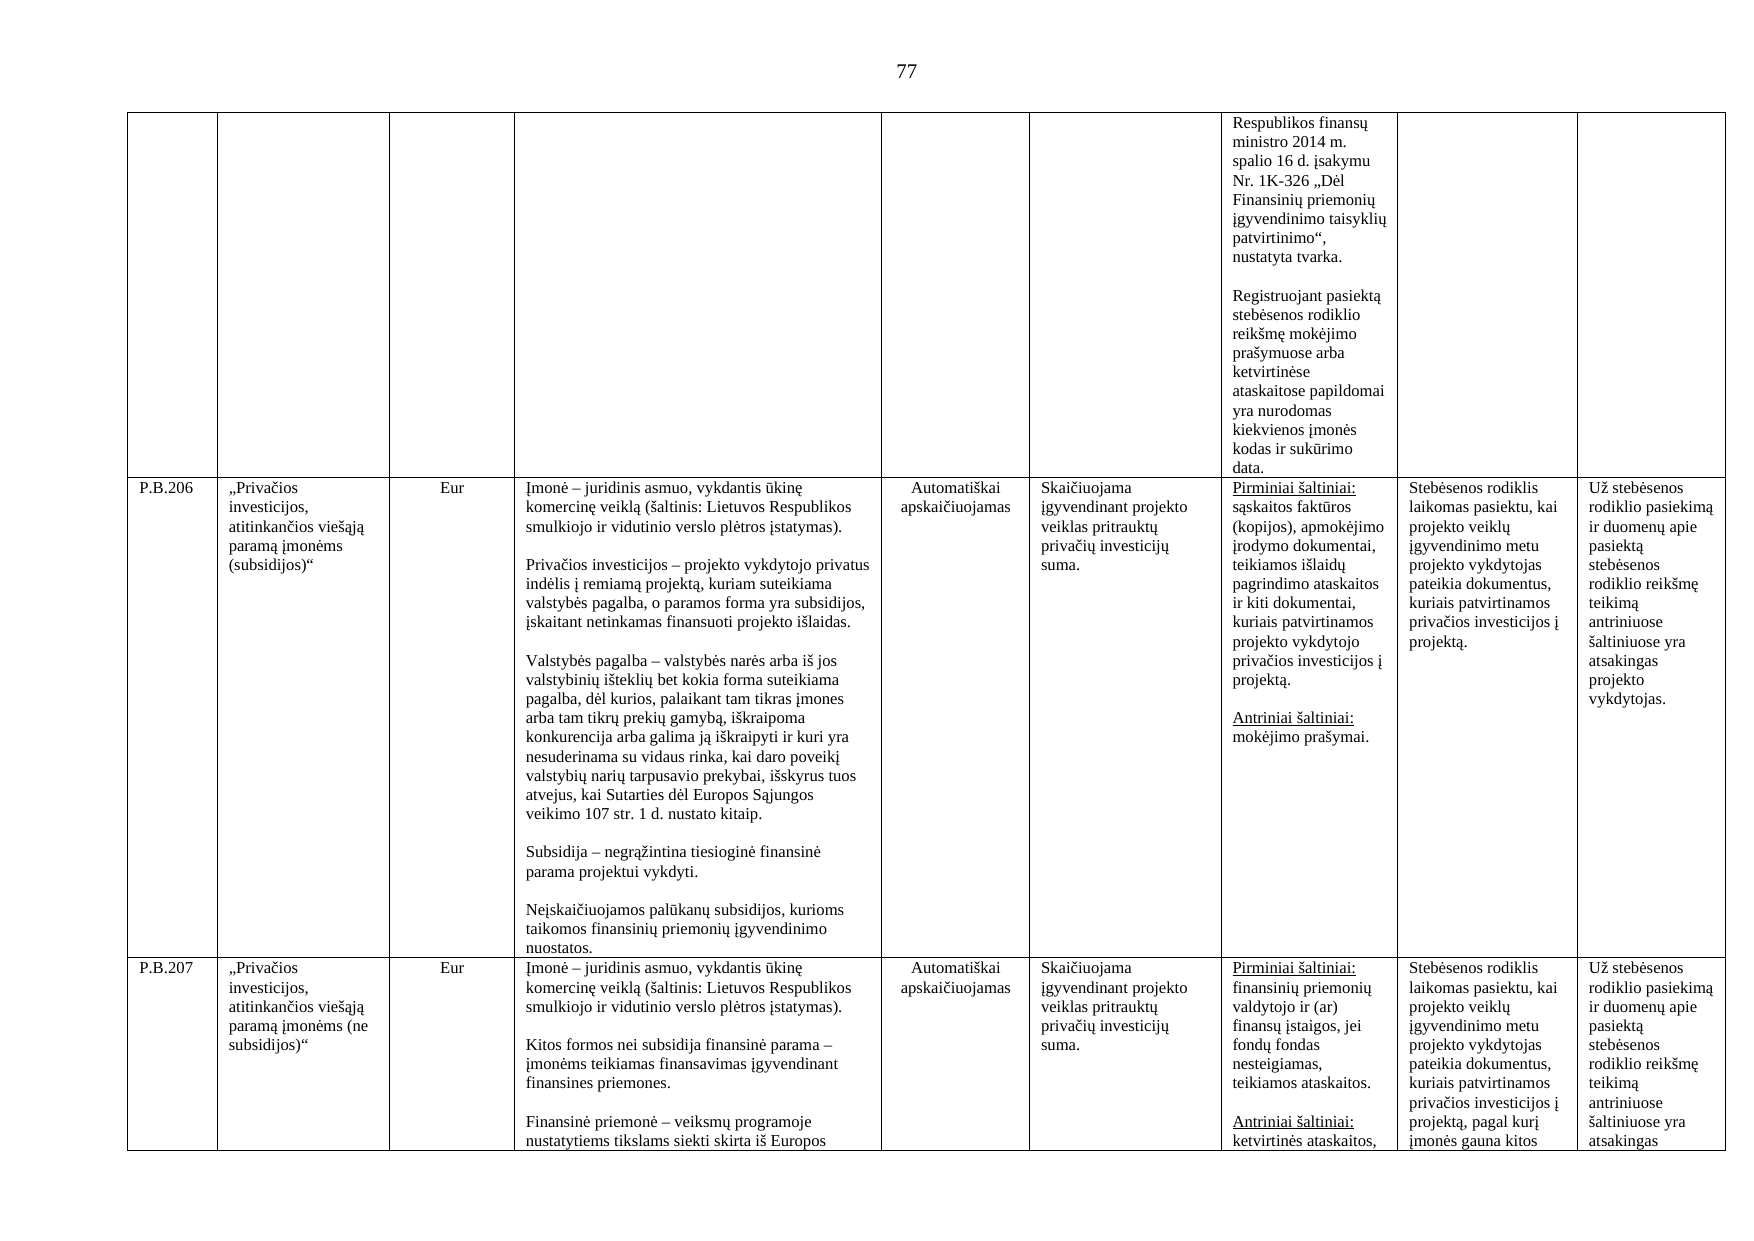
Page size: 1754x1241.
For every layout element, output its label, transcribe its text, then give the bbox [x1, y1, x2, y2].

table_cell „Privačios investicijos, atitinkančios viešąją paramą įmonėms (subsidijos)“ [218, 478, 389, 957]
table_cell Eur [390, 478, 514, 957]
table_cell Už stebėsenos rodiklio pasiekimą ir duomenų apie pasiektą stebėsenos rodiklio reikšmę teikimą antriniuose šaltiniuose yra atsakingas [1578, 958, 1725, 1150]
table_cell P.B.206 [128, 478, 217, 957]
table_cell Pirminiai šaltiniai: finansinių priemonių valdytojo ir (ar) finansų įstaigos, jei fondų fondas nesteigiamas, teikiamos ataskaitos. Antriniai šaltiniai: ketvirtinės ataskaitos, [1222, 958, 1397, 1150]
table_cell Pirminiai šaltiniai: sąskaitos faktūros (kopijos), apmokėjimo įrodymo dokumentai, teikiamos išlaidų pagrindimo ataskaitos ir kiti dokumentai, kuriais patvirtinamos projekto vykdytojo privačios investicijos į projektą. Antriniai šaltiniai: mokėjimo prašymai. [1222, 478, 1397, 957]
table_cell Automatiškai apskaičiuojamas [882, 958, 1029, 1150]
table_cell Stebėsenos rodiklis laikomas pasiektu, kai projekto veiklų įgyvendinimo metu projekto vykdytojas pateikia dokumentus, kuriais patvirtinamos privačios investicijos į projektą, pagal kurį įmonės gauna kitos [1398, 958, 1577, 1150]
table_cell Skaičiuojama įgyvendinant projekto veiklas pritrauktų privačių investicijų suma. [1030, 958, 1221, 1150]
table_cell Už stebėsenos rodiklio pasiekimą ir duomenų apie pasiektą stebėsenos rodiklio reikšmę teikimą antriniuose šaltiniuose yra atsakingas projekto vykdytojas. [1578, 478, 1725, 957]
table_cell Įmonė – juridinis asmuo, vykdantis ūkinę komercinę veiklą (šaltinis: Lietuvos Respublikos smulkiojo ir vidutinio verslo plėtros įstatymas). Privačios investicijos – projekto vykdytojo privatus indėlis į remiamą projektą, kuriam suteikiama valstybės pagalba, o paramos forma yra subsidijos, įskaitant netinkamas finansuoti projekto išlaidas. Valstybės pagalba – valstybės narės arba iš jos valstybinių išteklių bet kokia forma suteikiama pagalba, dėl kurios, palaikant tam tikras įmones arba tam tikrų prekių gamybą, iškraipoma konkurencija arba galima ją iškraipyti ir kuri yra nesuderinama su vidaus rinka, kai daro poveikį valstybių narių tarpusavio prekybai, išskyrus tuos atvejus, kai Sutarties dėl Europos Sąjungos veikimo 107 str. 1 d. nustato kitaip. Subsidija – negrąžintina tiesioginė finansinė parama projektui vykdyti. Neįskaičiuojamos palūkanų subsidijos, kurioms taikomos finansinių priemonių įgyvendinimo nuostatos. [515, 478, 881, 957]
table_cell [1030, 113, 1221, 477]
table_cell Respublikos finansų ministro 2014 m. spalio 16 d. įsakymu Nr. 1K-326 „Dėl Finansinių priemonių įgyvendinimo taisyklių patvirtinimo“, nustatyta tvarka. Registruojant pasiektą stebėsenos rodiklio reikšmę mokėjimo prašymuose arba ketvirtinėse ataskaitose papildomai yra nurodomas kiekvienos įmonės kodas ir sukūrimo data. [1222, 113, 1397, 477]
table_cell „Privačios investicijos, atitinkančios viešąją paramą įmonėms (ne subsidijos)“ [218, 958, 389, 1150]
table_cell [515, 113, 881, 477]
table_cell [1398, 113, 1577, 477]
table_cell [882, 113, 1029, 477]
table_cell [1578, 113, 1725, 477]
table_cell [218, 113, 389, 477]
table_cell Eur [390, 958, 514, 1150]
table_cell [390, 113, 514, 477]
table_cell Įmonė – juridinis asmuo, vykdantis ūkinę komercinę veiklą (šaltinis: Lietuvos Respublikos smulkiojo ir vidutinio verslo plėtros įstatymas). Kitos formos nei subsidija finansinė parama –įmonėms teikiamas finansavimas įgyvendinant finansines priemones. Finansinė priemonė – veiksmų programoje nustatytiems tikslams siekti skirta iš Europos [515, 958, 881, 1150]
table_cell [128, 113, 217, 477]
table_cell P.B.207 [128, 958, 217, 1150]
table_cell Stebėsenos rodiklis laikomas pasiektu, kai projekto veiklų įgyvendinimo metu projekto vykdytojas pateikia dokumentus, kuriais patvirtinamos privačios investicijos į projektą. [1398, 478, 1577, 957]
table_cell Skaičiuojama įgyvendinant projekto veiklas pritrauktų privačių investicijų suma. [1030, 478, 1221, 957]
table_cell Automatiškai apskaičiuojamas [882, 478, 1029, 957]
